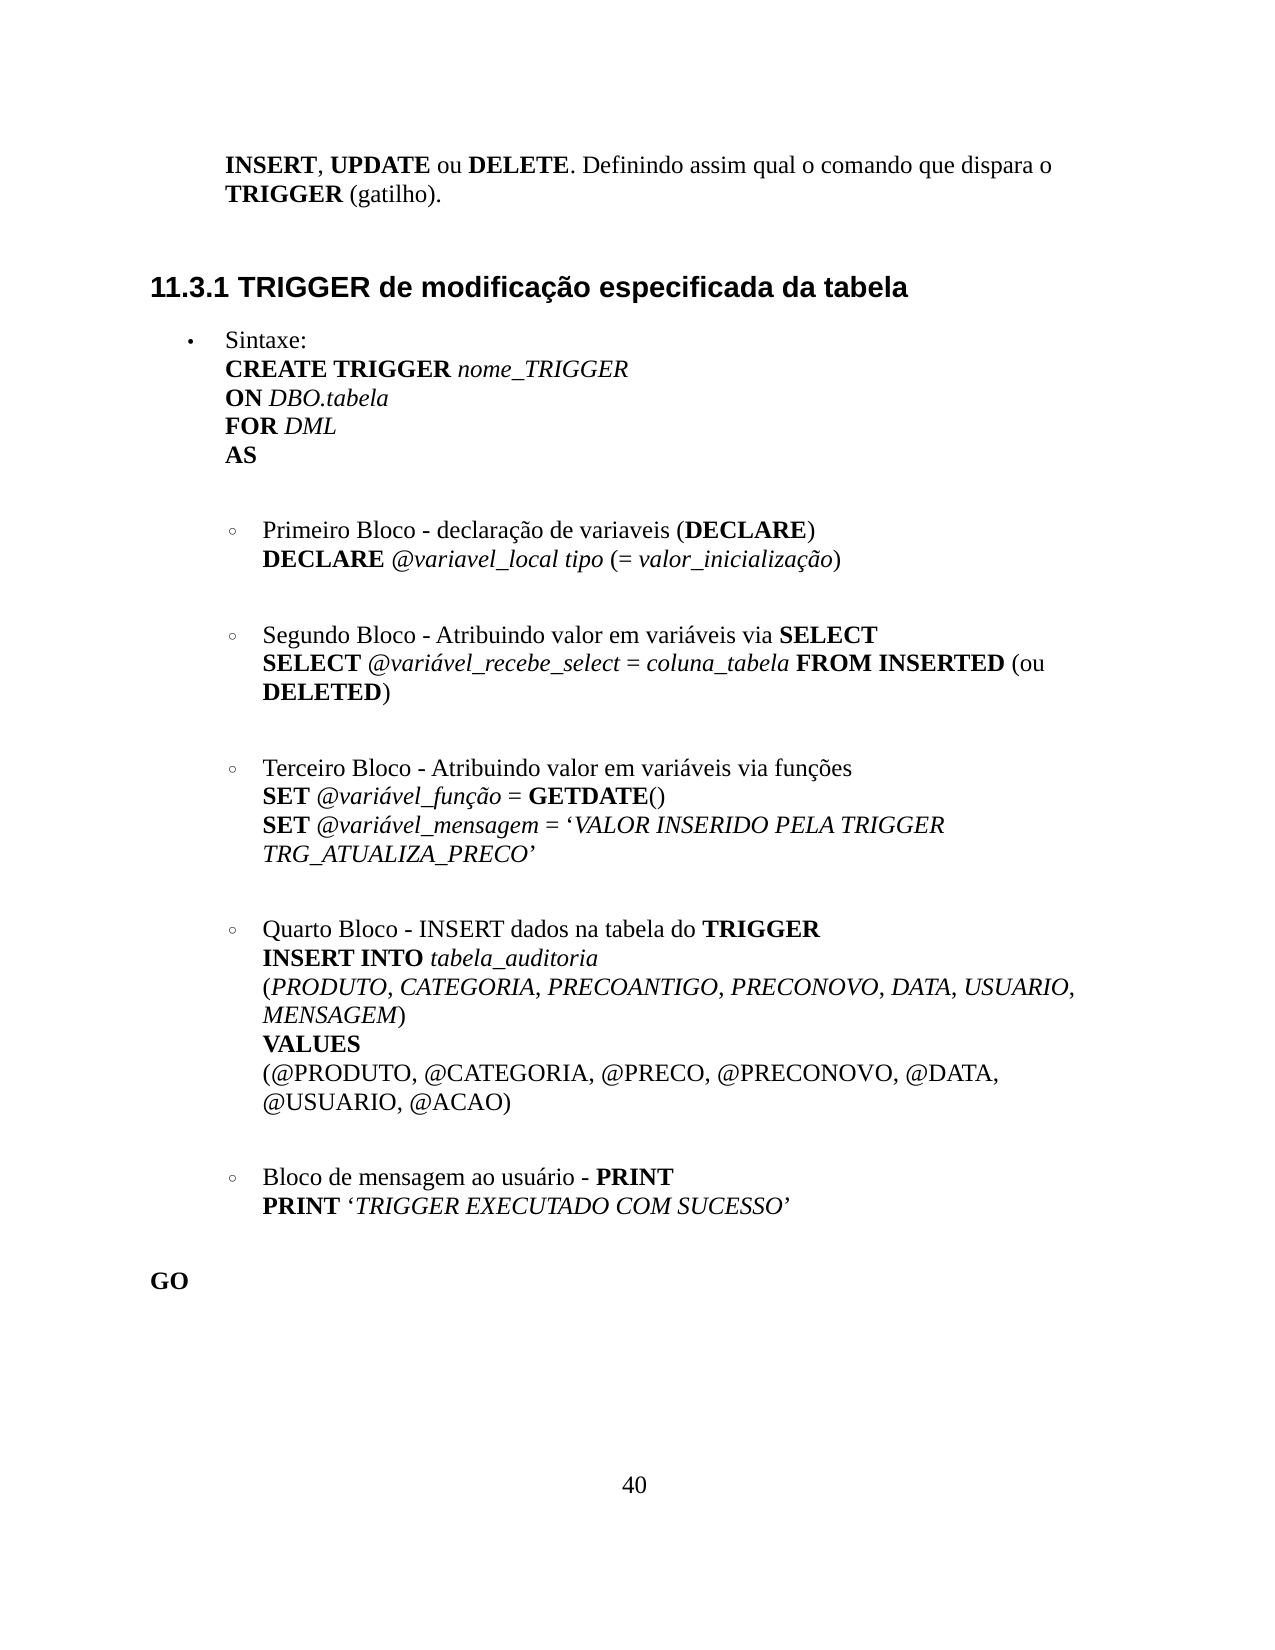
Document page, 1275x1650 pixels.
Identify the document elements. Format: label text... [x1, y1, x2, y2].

list Terceiro Bloco - Atribuindo valor em variáveis via funções SET @variável_função = GETDATE() SET @variável_mensagem = ‘VALOR INSERIDO PELA TRIGGER TRG_ATUALIZA_PRECO’ [225, 753, 1125, 896]
list Quarto Bloco - INSERT dados na tabela do TRIGGER INSERT INTO tabela_auditoria (PRODUTO, CATEGORIA, PRECOANTIGO, PRECONOVO, DATA, USUARIO, MENSAGEM) VALUES (@PRODUTO, @CATEGORIA, @PRECO, @PRECONOVO, @DATA, @USUARIO, @ACAO) [225, 914, 1125, 1144]
list Primeiro Bloco - declaração de variaveis (DECLARE) DECLARE @variavel_local tipo (= valor_inicialização) [225, 516, 1125, 602]
list Bloco de mensagem ao usuário - PRINT PRINT ‘TRIGGER EXECUTADO COM SUCESSO’ [225, 1162, 1125, 1248]
list Segundo Bloco - Atribuindo valor em variáveis via SELECT SELECT @variável_recebe_select = coluna_tabela FROM INSERTED (ou DELETED) [225, 620, 1125, 735]
list Sintaxe: CREATE TRIGGER nome_TRIGGER ON DBO.tabela FOR DML AS [187, 325, 1125, 498]
subtitle 11.3.1 TRIGGER de modificação especificada da tabela [150, 270, 1125, 304]
text GO [150, 1266, 1125, 1324]
list INSERT, UPDATE ou DELETE. Definindo assim qual o comando que dispara o TRIGGER (gatilho). [187, 150, 1125, 236]
